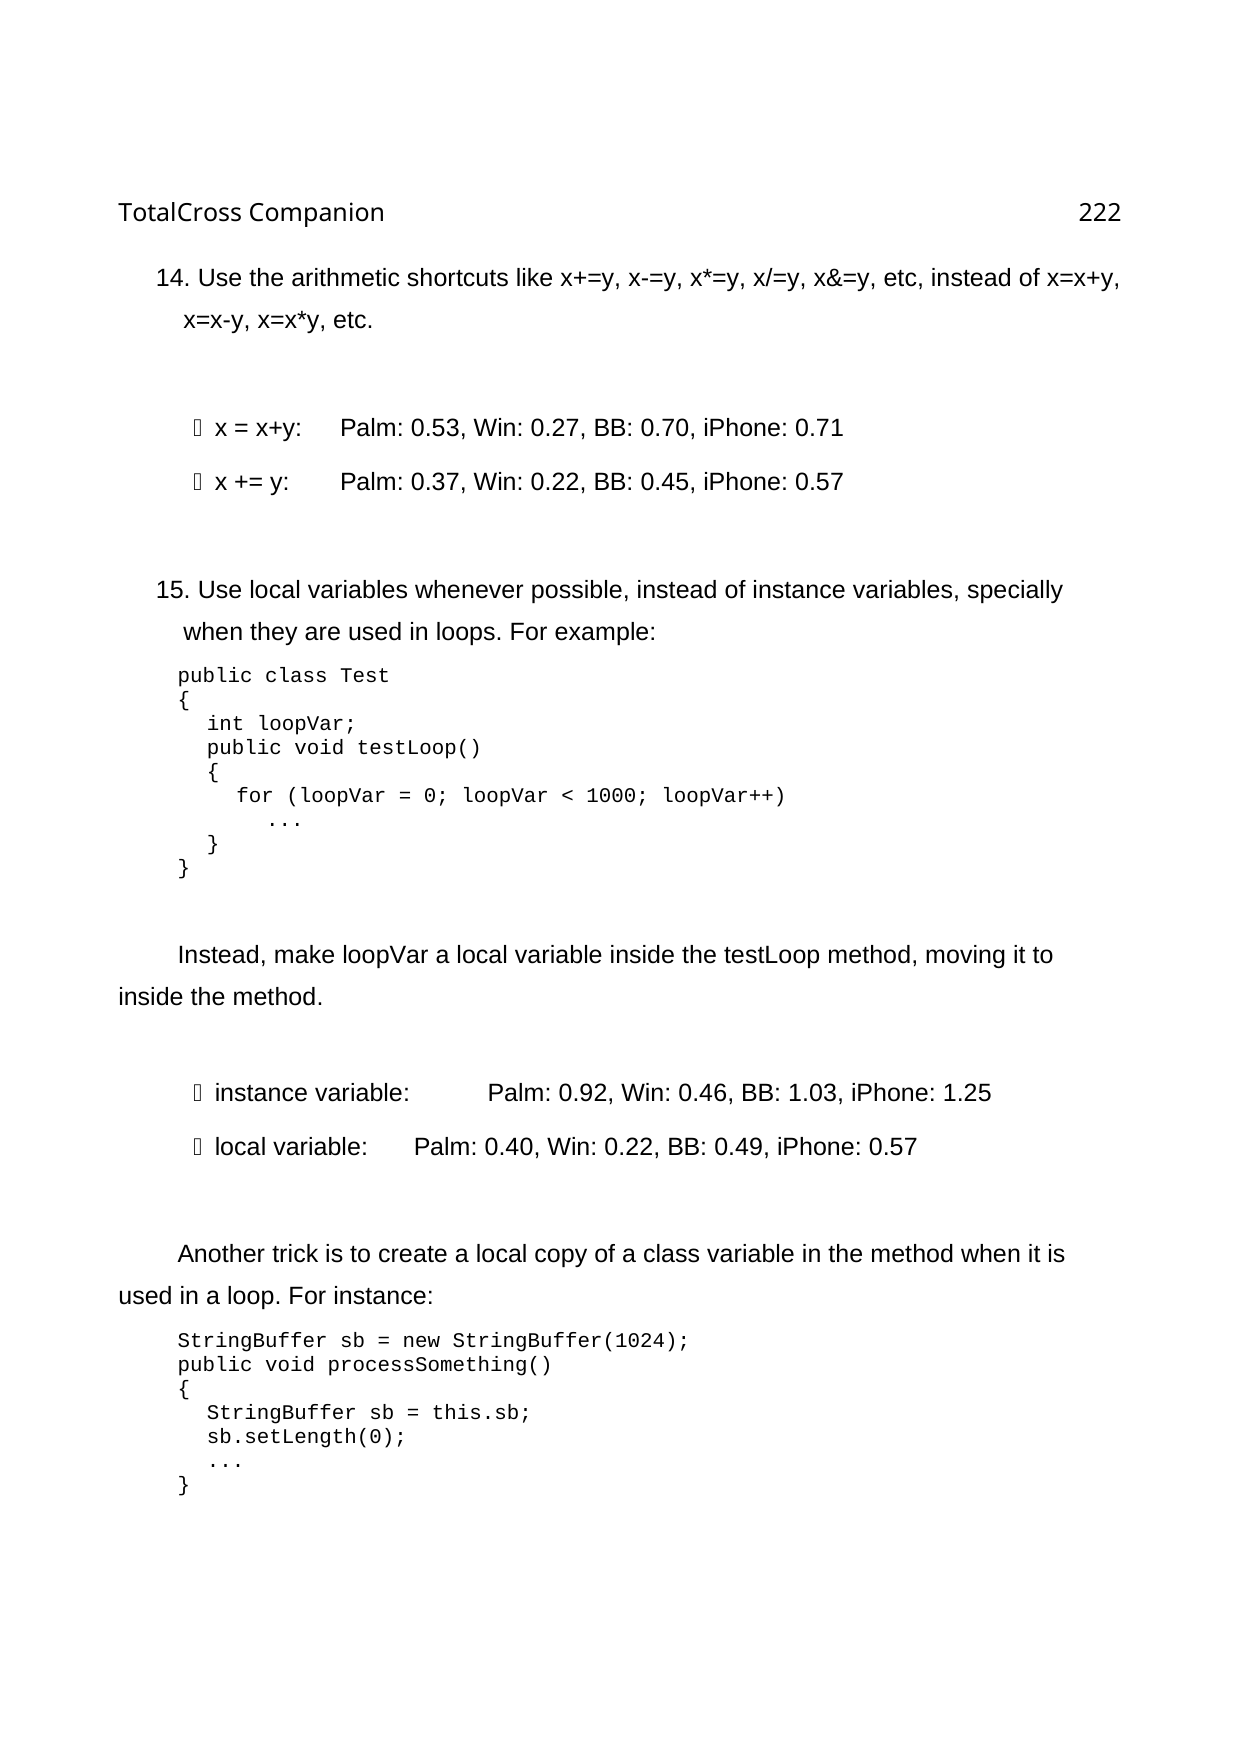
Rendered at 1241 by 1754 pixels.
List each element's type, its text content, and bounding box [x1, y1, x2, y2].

text public void testLoop() [118, 737, 1122, 761]
text int loopVar; [118, 713, 1122, 737]
text for (loopVar = 0; loopVar < 1000; loopVar++) [118, 785, 1122, 809]
text public class Test [118, 665, 1122, 689]
list local variable: Palm: 0.40, Win: 0.22, BB: 0.49, iPhone: 0.57 [193, 1132, 1122, 1161]
text ... [118, 809, 1122, 833]
text { [118, 761, 1122, 785]
list x += y: Palm: 0.37, Win: 0.22, BB: 0.45, iPhone: 0.57 [193, 468, 1122, 496]
list Use the arithmetic shortcuts like x+=y, x-=y, x*=y, x/=y, x&=y, etc, instead of x=x+y, x=x-y, x=x*y, etc. [156, 264, 1122, 334]
list x = x+y: Palm: 0.53, Win: 0.27, BB: 0.70, iPhone: 0.71 [193, 414, 1122, 442]
text Another trick is to create a local copy of a class variable in the method when it is used in a loop. For instance: [118, 1240, 1122, 1310]
list Use local variables whenever possible, instead of instance variables, specially when they are used in loops. For example: [156, 576, 1122, 646]
text } [118, 857, 1122, 881]
text } [118, 833, 1122, 857]
list instance variable: Palm: 0.92, Win: 0.46, BB: 1.03, iPhone: 1.25 [193, 1079, 1122, 1107]
text Instead, make loopVar a local variable inside the testLoop method, moving it to inside the method. [118, 941, 1122, 1053]
text } [118, 1474, 1122, 1498]
text StringBuffer sb = new StringBuffer(1024); public void processSomething() { StringBuffer sb = this.sb; sb.setLength(0); ... [118, 1330, 1122, 1474]
text { [118, 689, 1122, 713]
